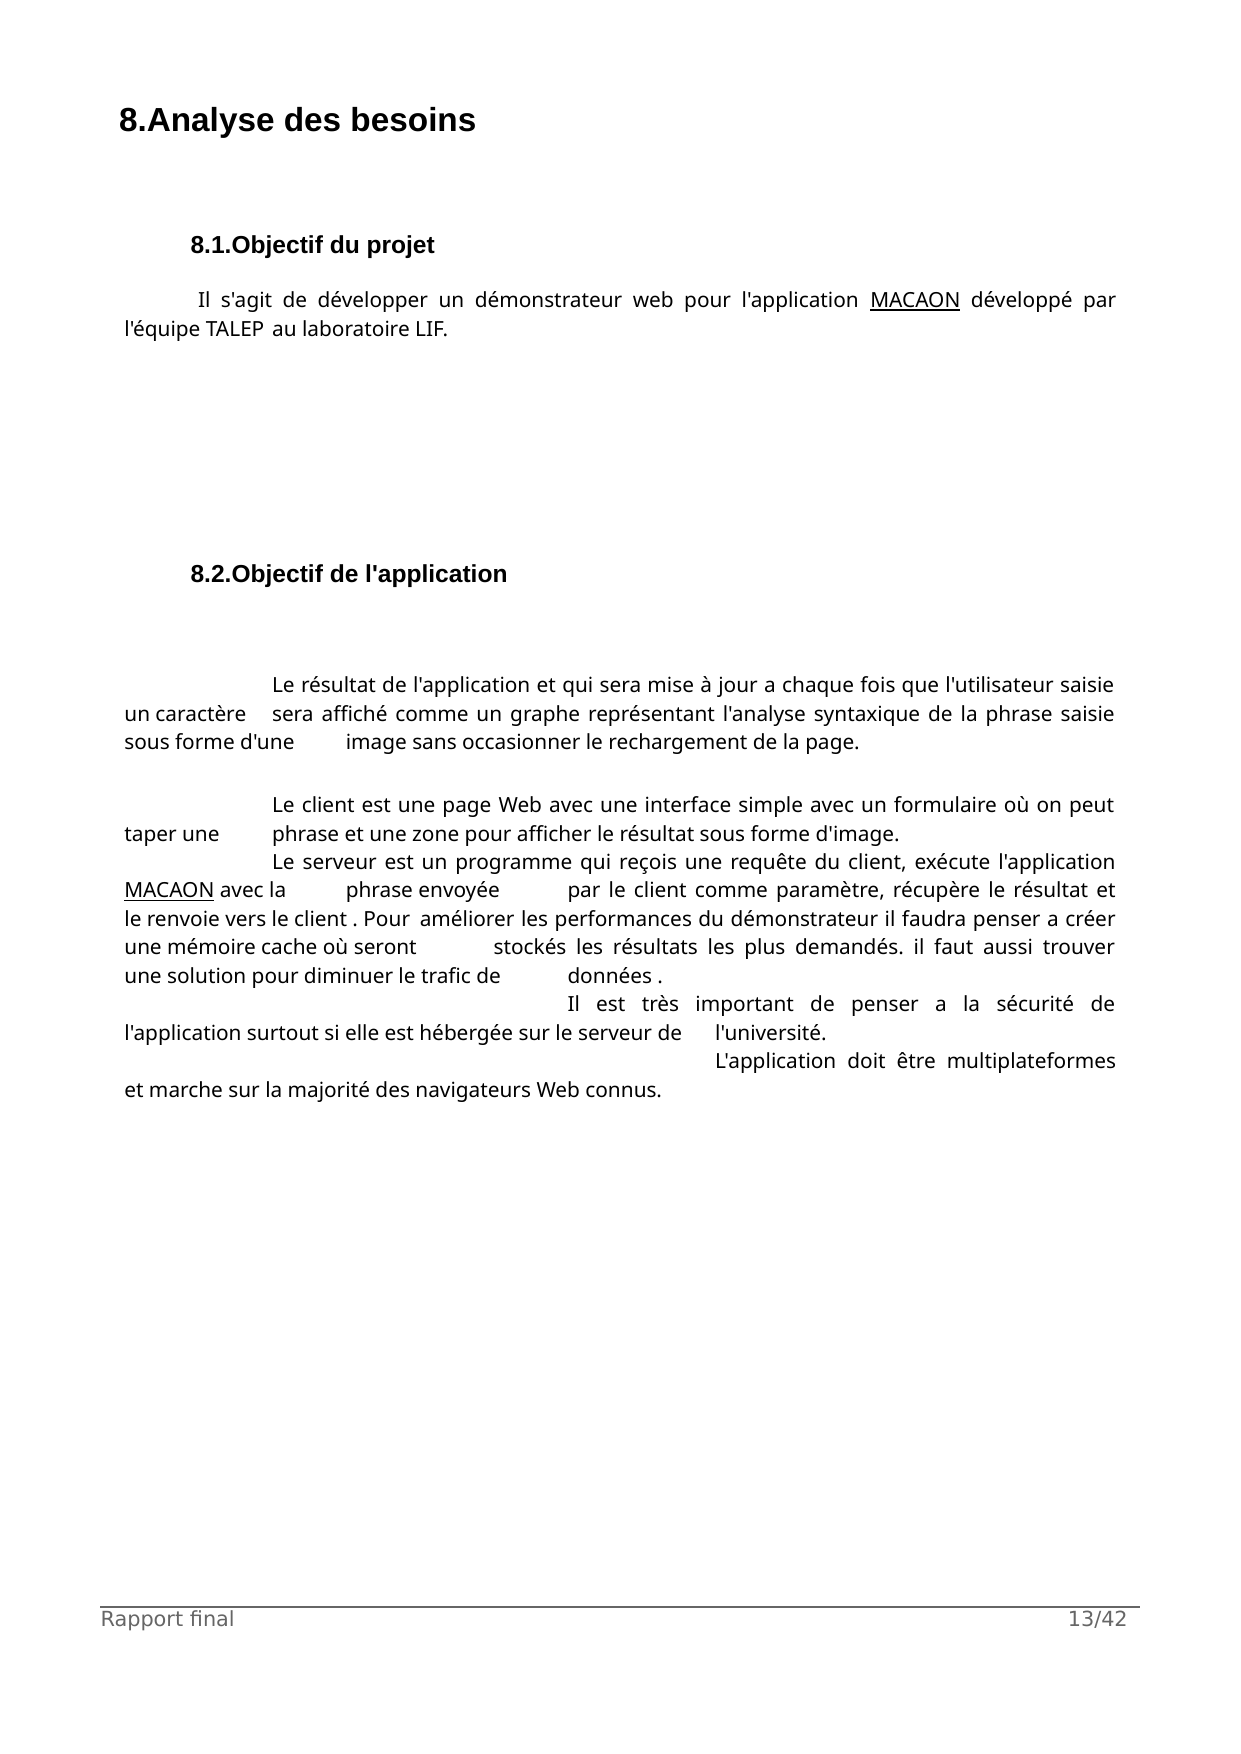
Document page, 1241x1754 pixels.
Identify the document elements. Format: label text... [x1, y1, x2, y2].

subtitle 8.Analyse des besoins [100, 100, 1140, 139]
text Le résultat de l'application et qui sera mise à jour a chaque fois que l'utilisateur saisie un caractère sera affiché comme un graphe représentant l'analyse syntaxique de la phrase saisie sous forme d'une image sans occasionner le rechargement de la page. [124, 669, 1116, 756]
subtitle 8.1.Objectif du projet [100, 230, 1140, 258]
subtitle 8.2.Objectif de l'application [100, 559, 1140, 587]
text Il s'agit de développer un démonstrateur web pour l'application MACAON développé par l'équipe TALEP au laboratoire LIF. [124, 283, 1116, 342]
text Le client est une page Web avec une interface simple avec un formulaire où on peut taper une phrase et une zone pour afficher le résultat sous forme d'image. Le serveur est un programme qui reçois une requête du client, exécute l'application MACAON avec la phrase envoyée par le client comme paramètre, récupère le résultat et le renvoie vers le client . Pour améliorer les performances du démonstrateur il faudra penser a créer une mémoire cache où seront stockés les résultats les plus demandés. il faut aussi trouver une solution pour diminuer le trafic de données . Il est très important de penser a la sécurité de l'application surtout si elle est hébergée sur le serveur de l'université. L'application doit être multiplateformes et marche sur la majorité des navigateurs Web connus. [124, 785, 1116, 1103]
